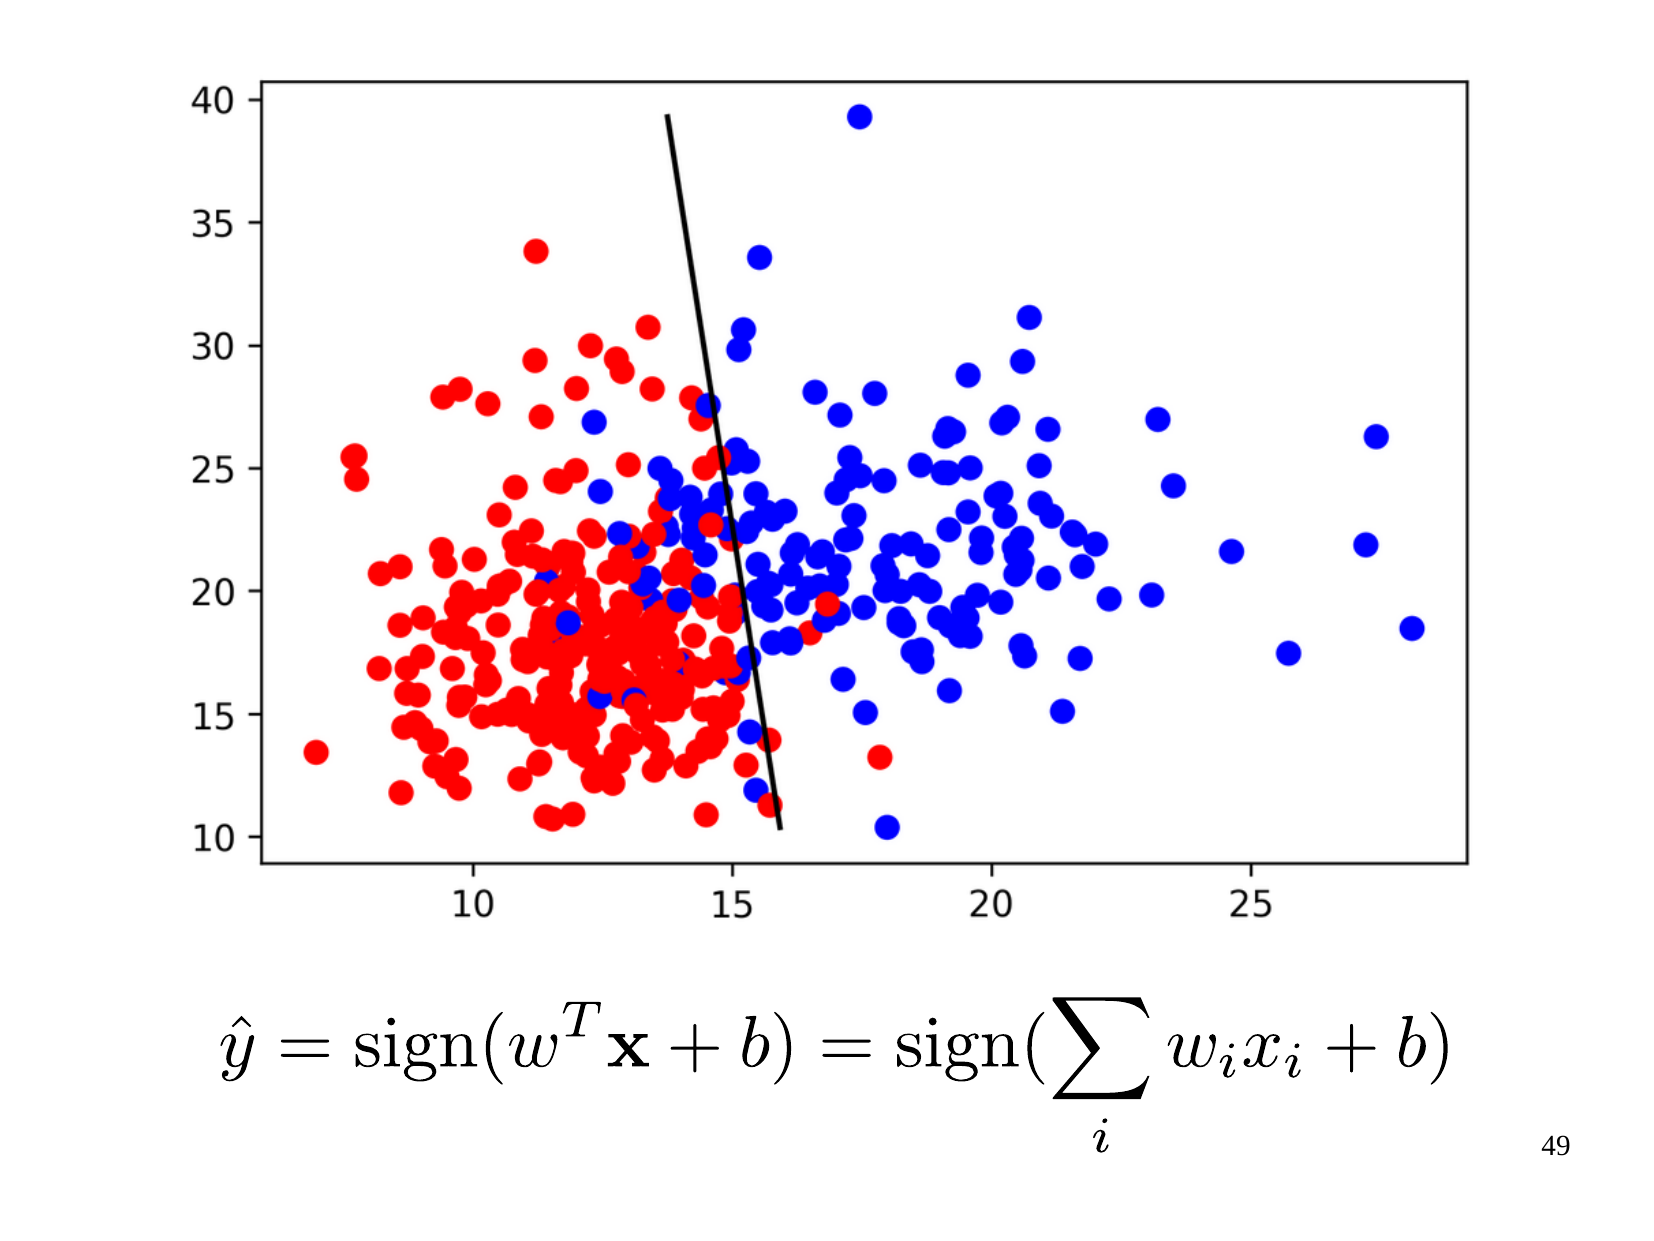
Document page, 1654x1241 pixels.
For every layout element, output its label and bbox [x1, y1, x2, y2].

text_box [218, 990, 1456, 1153]
picture [170, 49, 1501, 961]
